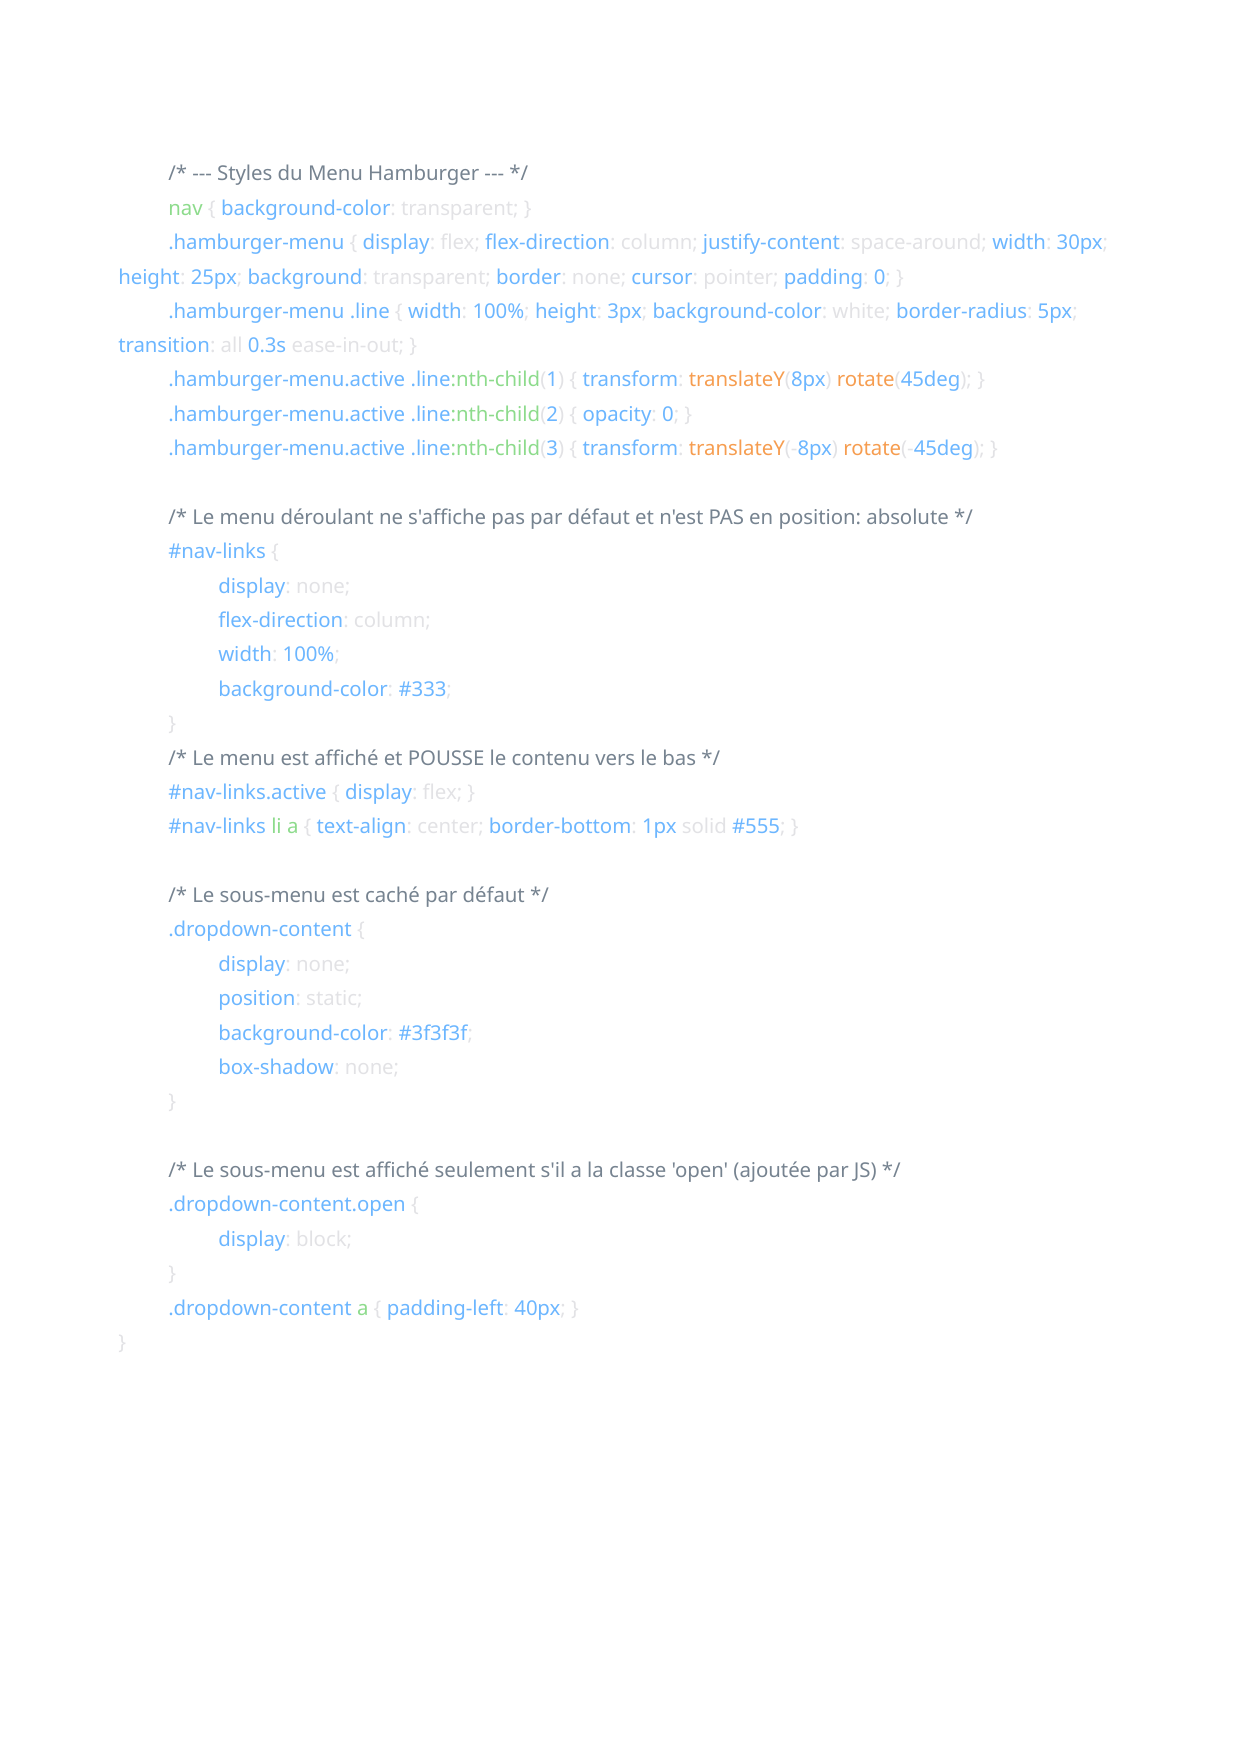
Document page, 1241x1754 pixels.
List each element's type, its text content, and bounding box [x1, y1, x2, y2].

text .hamburger-menu { display: flex; flex-direction: column; justify-content: space-around; width: 30px; height: 25px; background: transparent; border: none; cursor: pointer; padding: 0; } [118, 221, 1122, 290]
text .dropdown-content a { padding-left: 40px; } [118, 1287, 1122, 1321]
text #nav-links { [118, 531, 1122, 565]
text /* Le sous-menu est affiché seulement s'il a la classe 'open' (ajoutée par JS) */ [118, 1149, 1122, 1184]
text #nav-links.active { display: flex; } [118, 771, 1122, 806]
text .dropdown-content { [118, 909, 1122, 943]
text display: block; [118, 1218, 1122, 1252]
text .hamburger-menu.active .line:nth-child(3) { transform: translateY(-8px) rotate(-45deg); } [118, 427, 1122, 462]
text display: none; [118, 943, 1122, 977]
text /* Le sous-menu est caché par défaut */ [118, 874, 1122, 909]
text .dropdown-content.open { [118, 1184, 1122, 1218]
text /* Le menu déroulant ne s'affiche pas par défaut et n'est PAS en position: absolute */ [118, 496, 1122, 531]
text flex-direction: column; [118, 599, 1122, 634]
text /* --- Styles du Menu Hamburger --- */ [118, 152, 1122, 187]
text } [118, 1252, 1122, 1287]
text } [118, 1321, 1122, 1356]
text position: static; [118, 977, 1122, 1012]
text } [118, 702, 1122, 737]
text } [118, 1081, 1122, 1115]
text /* Le menu est affiché et POUSSE le contenu vers le bas */ [118, 737, 1122, 771]
text background-color: #3f3f3f; [118, 1012, 1122, 1046]
text display: none; [118, 565, 1122, 599]
text width: 100%; [118, 634, 1122, 668]
text .hamburger-menu.active .line:nth-child(1) { transform: translateY(8px) rotate(45deg); } [118, 359, 1122, 393]
text box-shadow: none; [118, 1046, 1122, 1081]
text nav { background-color: transparent; } [118, 187, 1122, 221]
text background-color: #333; [118, 668, 1122, 702]
text .hamburger-menu.active .line:nth-child(2) { opacity: 0; } [118, 393, 1122, 427]
text #nav-links li a { text-align: center; border-bottom: 1px solid #555; } [118, 806, 1122, 840]
text .hamburger-menu .line { width: 100%; height: 3px; background-color: white; border-radius: 5px; transition: all 0.3s ease-in-out; } [118, 290, 1122, 359]
